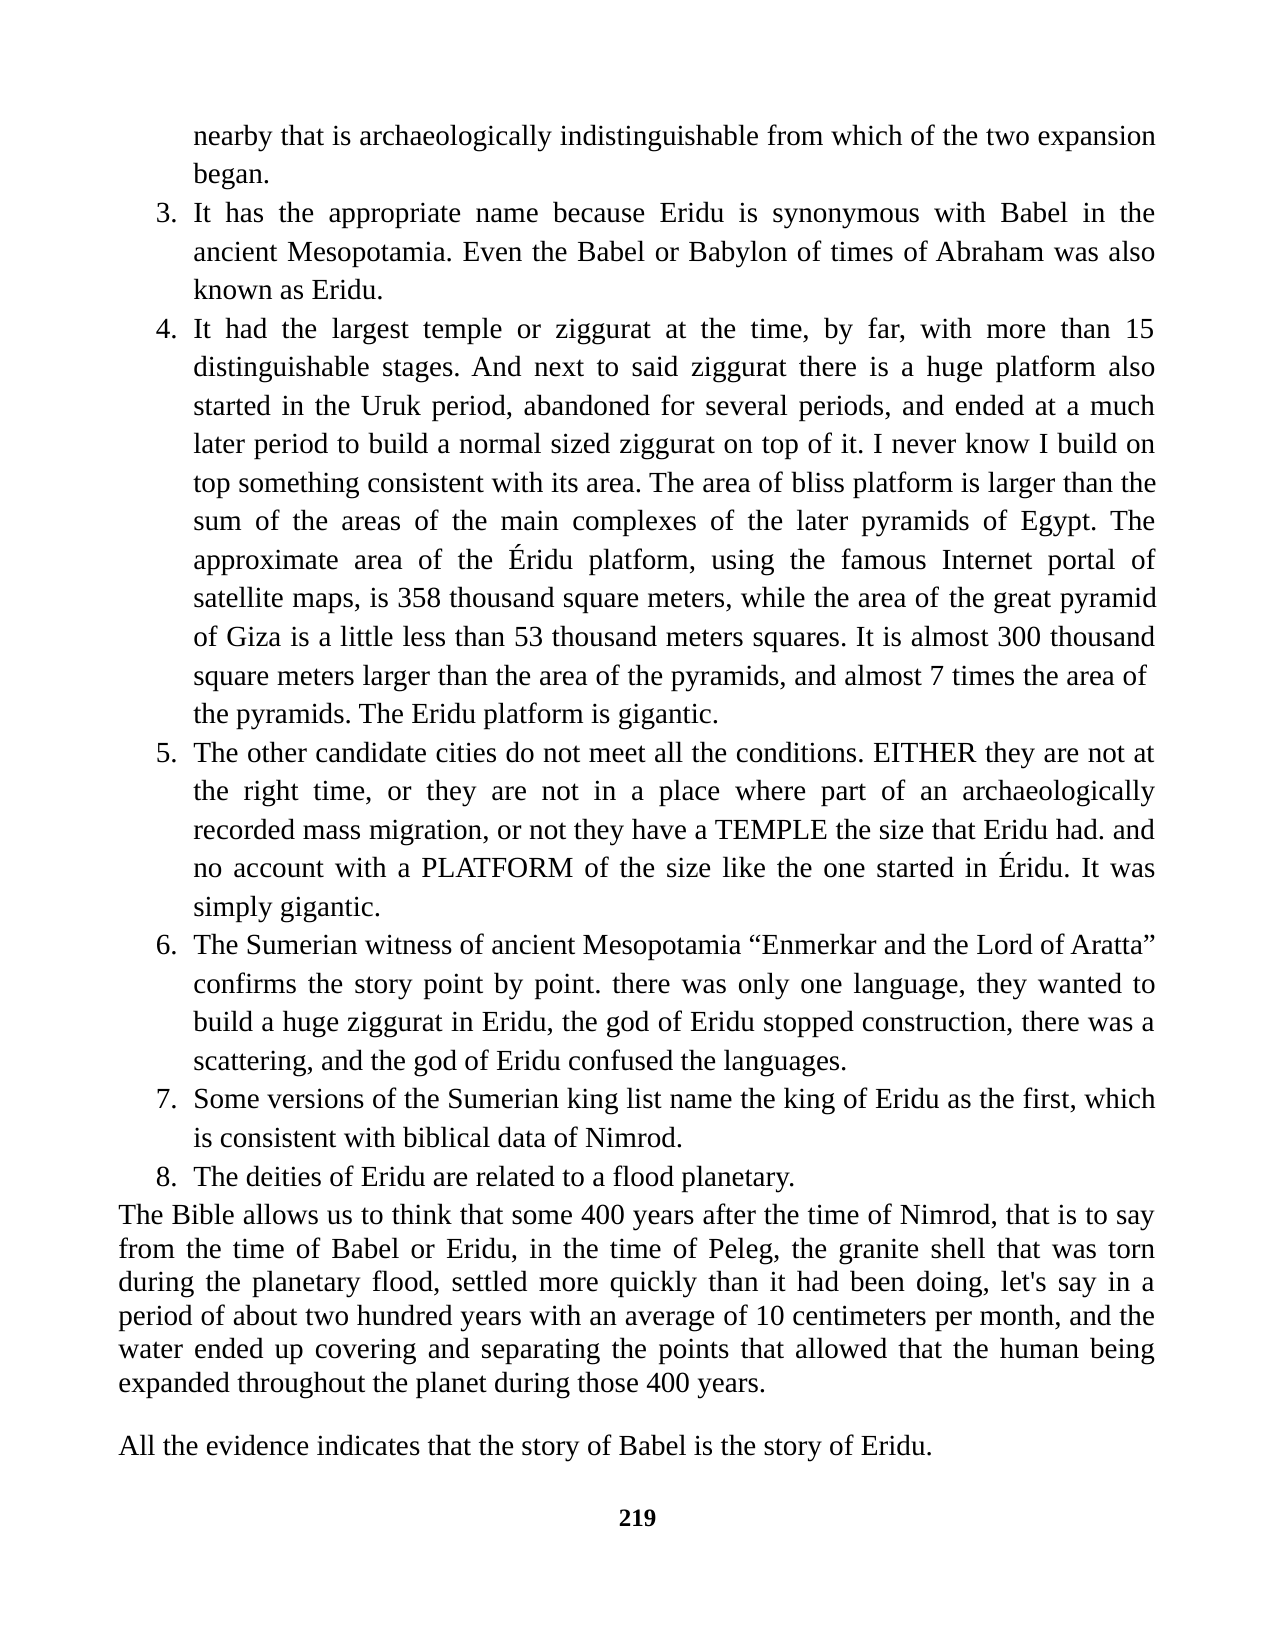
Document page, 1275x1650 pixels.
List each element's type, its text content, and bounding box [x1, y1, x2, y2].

list Some versions of the Sumerian king list name the king of Eridu as the first, which is consistent with biblical data of Nimrod. [156, 1082, 1157, 1154]
list The Sumerian witness of ancient Mesopotamia “Enmerkar and the Lord of Aratta” confirms the story point by point. there was only one language, they wanted to build a huge ziggurat in Eridu, the god of Eridu stopped construction, there was a scattering, and the god of Eridu confused the languages. [156, 927, 1157, 1077]
text All the evidence indicates that the story of Babel is the story of Eridu. [118, 1428, 1157, 1462]
list It had the largest temple or ziggurat at the time, by far, with more than 15 distinguishable stages. And next to said ziggurat there is a huge platform also started in the Uruk period, abandoned for several periods, and ended at a much later period to build a normal sized ziggurat on top of it. I never know I build on top something consistent with its area. The area of ​​bliss platform is larger than the sum of the areas of the main complexes of the later pyramids of Egypt. The approximate area of the Éridu platform, using the famous Internet portal of satellite maps, is 358 thousand square meters, while the area of ​​the great pyramid of Giza is a little less than 53 thousand meters squares. It is almost 300 thousand square meters larger than the area of the pyramids, and almost 7 times the area of ​​the pyramids. The Eridu platform is gigantic. [156, 311, 1157, 730]
list nearby that is archaeologically indistinguishable from which of the two expansion began. [156, 118, 1157, 190]
list The deities of Eridu are related to a flood planetary. [156, 1159, 1157, 1192]
list The other candidate cities do not meet all the conditions. EITHER they are not at the right time, or they are not in a place where part of an archaeologically recorded mass migration, or not they have a TEMPLE the size that Eridu had. and no account with a PLATFORM of the size like the one started in Éridu. It was simply gigantic. [156, 735, 1157, 922]
text The Bible allows us to think that some 400 years after the time of Nimrod, that is to say from the time of Babel or Eridu, in the time of Peleg, the granite shell that was torn during the planetary flood, settled more quickly than it had been doing, let's say in a period of about two hundred years with an average of 10 centimeters per month, and the water ended up covering and separating the points that allowed that the human being expanded throughout the planet during those 400 years. [118, 1197, 1157, 1398]
list It has the appropriate name because Eridu is synonymous with Babel in the ancient Mesopotamia. Even the Babel or Babylon of times of Abraham was also known as Eridu. [156, 195, 1157, 306]
